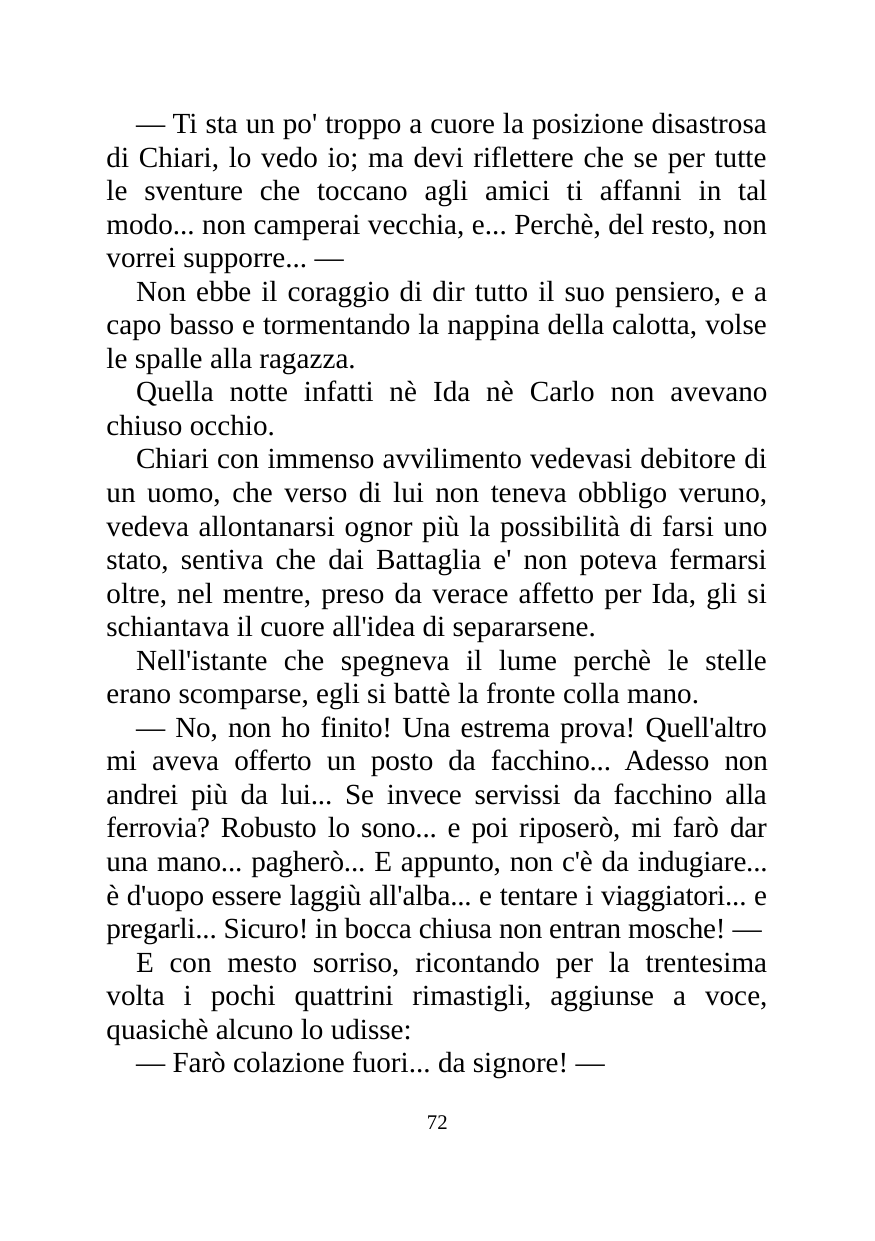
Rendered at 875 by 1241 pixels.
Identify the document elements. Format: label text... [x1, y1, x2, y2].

text — Farò colazione fuori... da signore! — [106, 1045, 768, 1079]
text — No, non ho finito! Una estrema prova! Quell'altro mi aveva offerto un posto da facchino... Adesso non andrei più da lui... Se invece servissi da facchino alla ferrovia? Robusto lo sono... e poi riposerò, mi farò dar una mano... pagherò... E appunto, non c'è da indugiare... è d'uopo essere laggiù all'alba... e tentare i viaggiatori... e pregarli... Sicuro! in bocca chiusa non entran mosche! — [106, 710, 768, 945]
text E con mesto sorriso, ricontando per la trentesima volta i pochi quattrini rimastigli, aggiunse a voce, quasichè alcuno lo udisse: [106, 945, 768, 1045]
text Non ebbe il coraggio di dir tutto il suo pensiero, e a capo basso e tormentando la nappina della calotta, volse le spalle alla ragazza. [106, 274, 768, 374]
text — Ti sta un po' troppo a cuore la posizione disastrosa di Chiari, lo vedo io; ma devi riflettere che se per tutte le sventure che toccano agli amici ti affanni in tal modo... non camperai vecchia, e... Perchè, del resto, non vorrei supporre... — [106, 106, 768, 274]
text Nell'istante che spegneva il lume perchè le stelle erano scomparse, egli si battè la fronte colla mano. [106, 643, 768, 710]
text Quella notte infatti nè Ida nè Carlo non avevano chiuso occhio. [106, 374, 768, 442]
text Chiari con immenso avvilimento vedevasi debitore di un uomo, che verso di lui non teneva obbligo veruno, vedeva allontanarsi ognor più la possibilità di farsi uno stato, sentiva che dai Battaglia e' non poteva fermarsi oltre, nel mentre, preso da verace affetto per Ida, gli si schiantava il cuore all'idea di separarsene. [106, 442, 768, 643]
